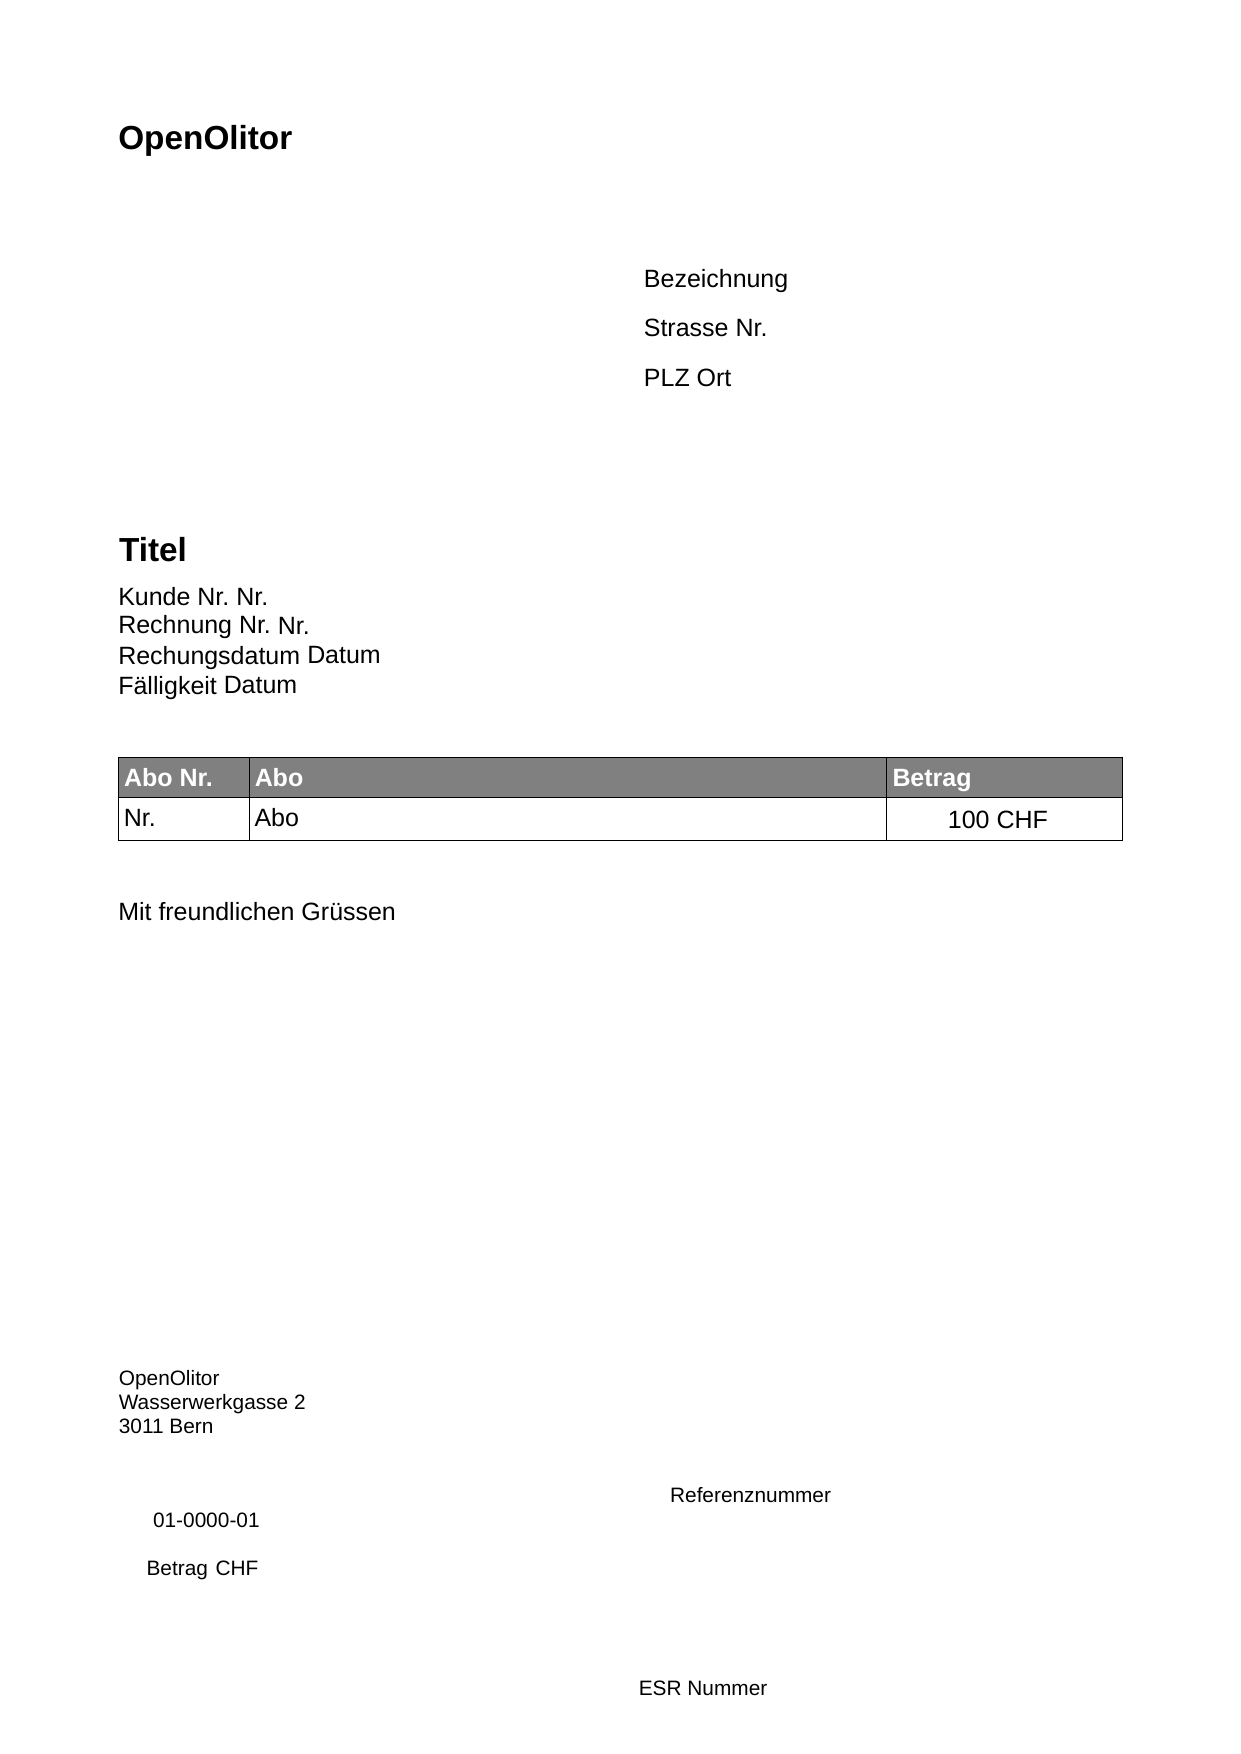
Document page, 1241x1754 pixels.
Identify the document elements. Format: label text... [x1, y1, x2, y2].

text Fälligkeit [118, 669, 1122, 699]
table_header Abo [250, 758, 886, 797]
text Mit freundlichen Grüssen [118, 897, 1122, 926]
table_cell [119, 798, 249, 839]
table_cell [887, 798, 1122, 839]
text Strasse Nr. [118, 313, 1122, 342]
text Bezeichnung [118, 264, 1122, 293]
table_header Betrag [887, 758, 1122, 797]
text PLZ Ort [118, 362, 1122, 391]
text Rechungsdatum [118, 640, 1122, 669]
table_cell [250, 798, 886, 839]
text Rechnung Nr. [118, 610, 1122, 640]
table_header Abo Nr. [119, 758, 249, 797]
text Kunde Nr. Nr. [118, 582, 1122, 610]
